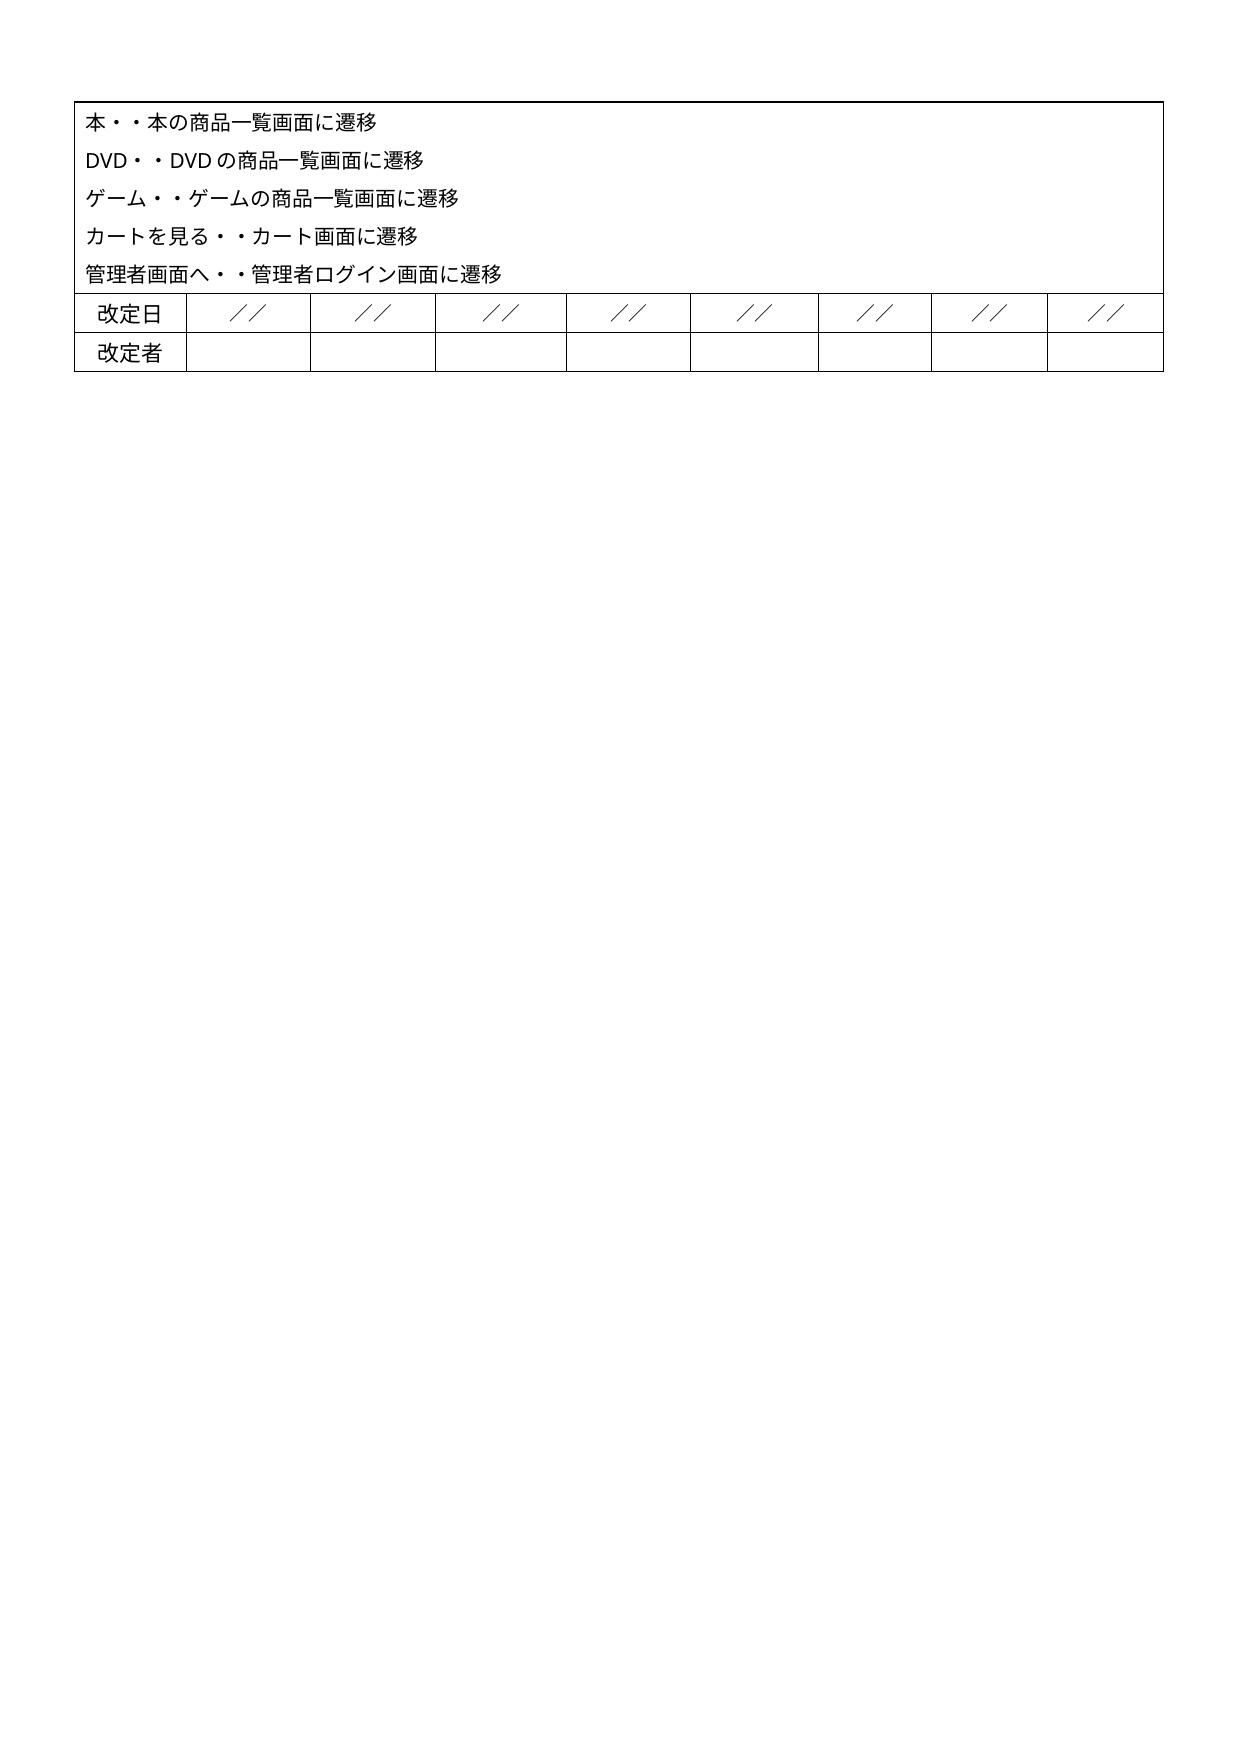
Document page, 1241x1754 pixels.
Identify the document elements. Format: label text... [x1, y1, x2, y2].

table_cell 本・・本の商品一覧画面に遷移 DVD・・DVDの商品一覧画面に遷移 ゲーム・・ゲームの商品一覧画面に遷移 カートを見る・・カート画面に遷移 管理者画面へ・・管理者ログイン画面に遷移 [75, 103, 1163, 293]
table_cell ／／ [311, 294, 435, 332]
table_cell [691, 333, 818, 371]
table_cell [436, 333, 566, 371]
table_cell ／／ [691, 294, 818, 332]
table_cell [567, 333, 690, 371]
table_cell [819, 333, 931, 371]
table_cell ／／ [1048, 294, 1163, 332]
table_cell [187, 333, 310, 371]
table_cell ／／ [819, 294, 931, 332]
table_cell [932, 333, 1047, 371]
table_cell [1048, 333, 1163, 371]
table_cell ／／ [187, 294, 310, 332]
table_cell 改定日 [75, 294, 186, 332]
table_cell [311, 333, 435, 371]
table_cell ／／ [436, 294, 566, 332]
table_cell ／／ [567, 294, 690, 332]
table_cell ／／ [932, 294, 1047, 332]
table_cell 改定者 [75, 333, 186, 371]
